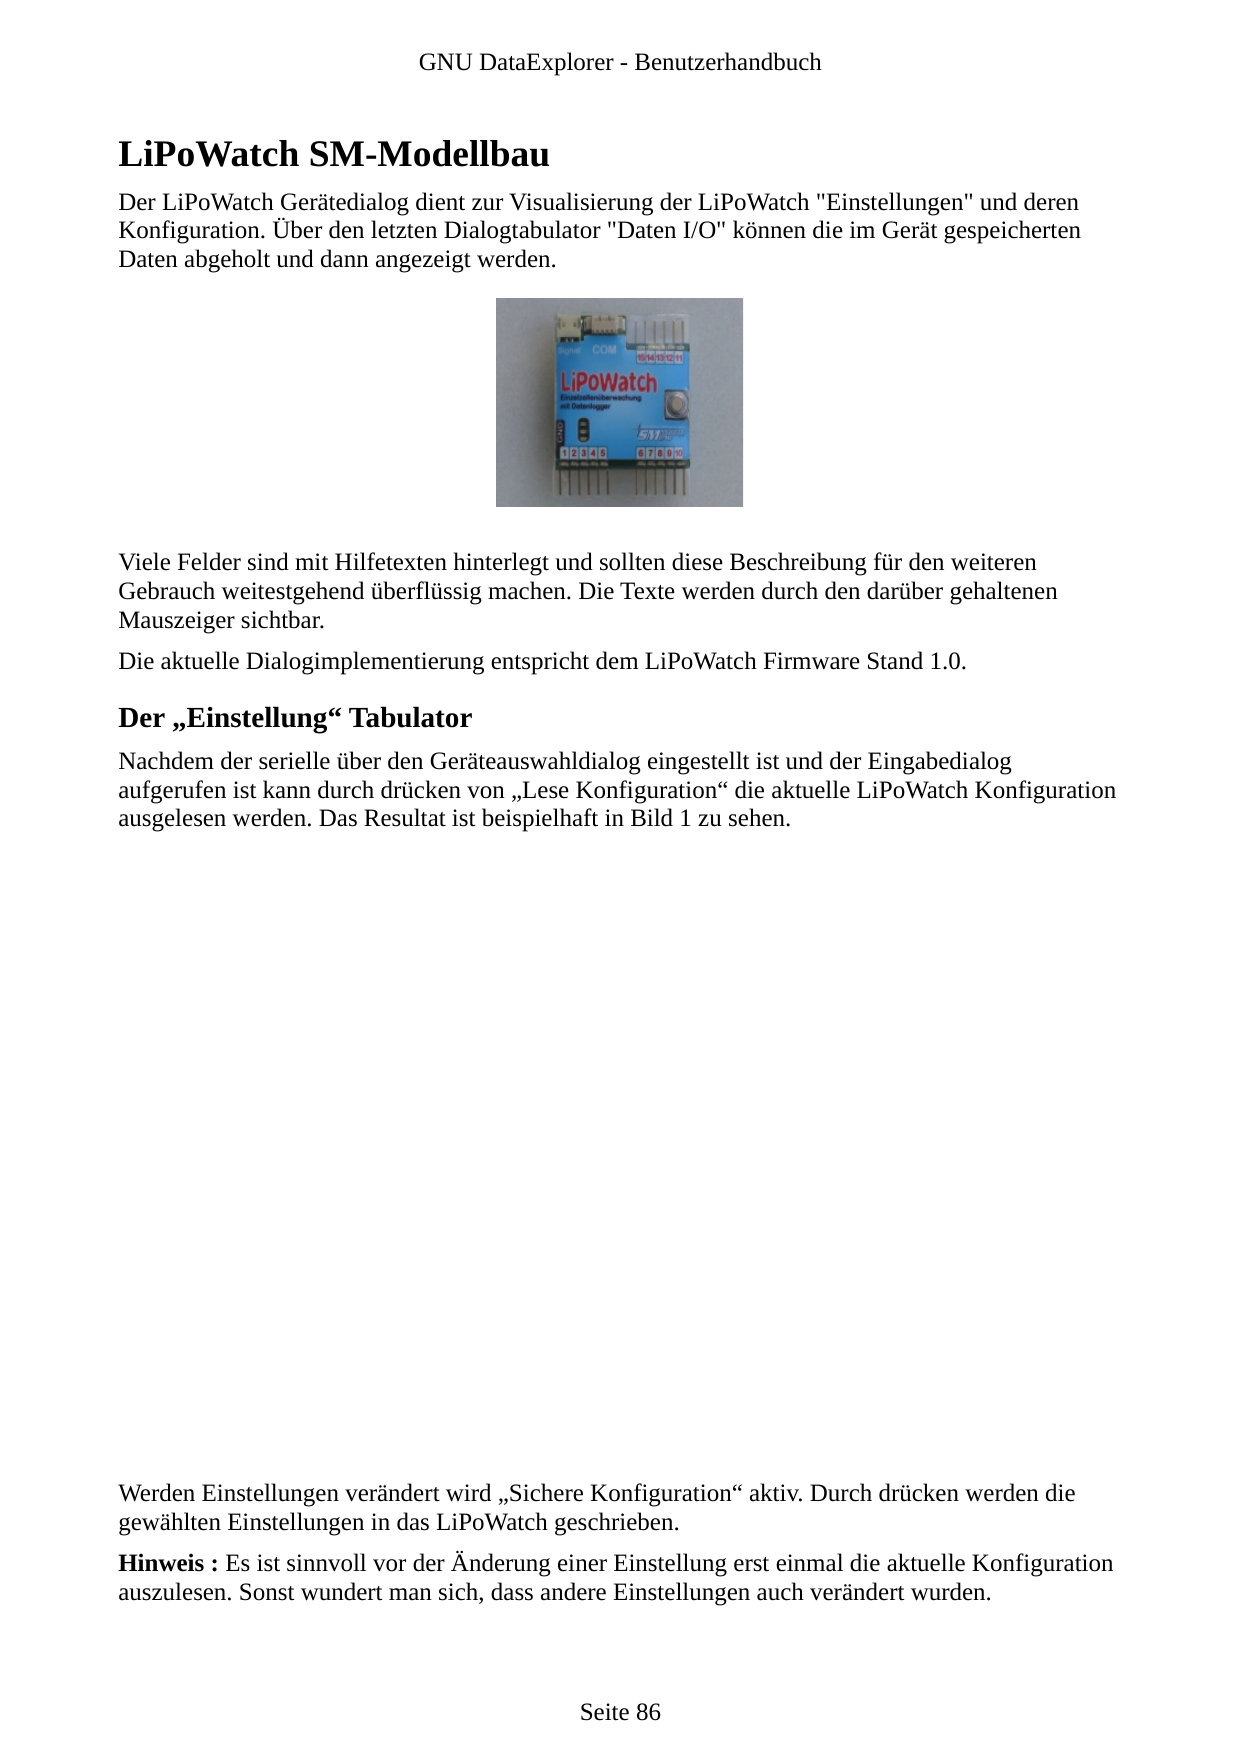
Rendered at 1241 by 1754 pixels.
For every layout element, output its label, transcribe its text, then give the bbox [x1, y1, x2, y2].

text Der LiPoWatch Gerätedialog dient zur Visualisierung der LiPoWatch "Einstellungen" und deren Konfiguration. Über den letzten Dialogtabulator "Daten I/O" können die im Gerät gespeicherten Daten abgeholt und dann angezeigt werden. [118, 187, 1122, 273]
text Nachdem der serielle über den Geräteauswahldialog eingestellt ist und der Eingabedialog aufgerufen ist kann durch drücken von „Lese Konfiguration“ die aktuelle LiPoWatch Konfiguration ausgelesen werden. Das Resultat ist beispielhaft in Bild 1 zu sehen. [118, 746, 1122, 832]
subtitle LiPoWatch SM-Modellbau [118, 131, 1122, 174]
text Viele Felder sind mit Hilfetexten hinterlegt und sollten diese Beschreibung für den weiteren Gebrauch weitestgehend überflüssig machen. Die Texte werden durch den darüber gehaltenen Mauszeiger sichtbar. [118, 547, 1122, 634]
text Werden Einstellungen verändert wird „Sichere Konfiguration“ aktiv. Durch drücken werden die gewählten Einstellungen in das LiPoWatch geschrieben. [118, 1478, 1122, 1536]
text Hinweis : Es ist sinnvoll vor der Änderung einer Einstellung erst einmal die aktuelle Konfiguration auszulesen. Sonst wundert man sich, dass andere Einstellungen auch verändert wurden. [118, 1548, 1122, 1606]
text Die aktuelle Dialogimplementierung entspricht dem LiPoWatch Firmware Stand 1.0. [118, 646, 1122, 675]
subtitle Der „Einstellung“ Tabulator [118, 700, 1122, 733]
picture [496, 298, 744, 507]
